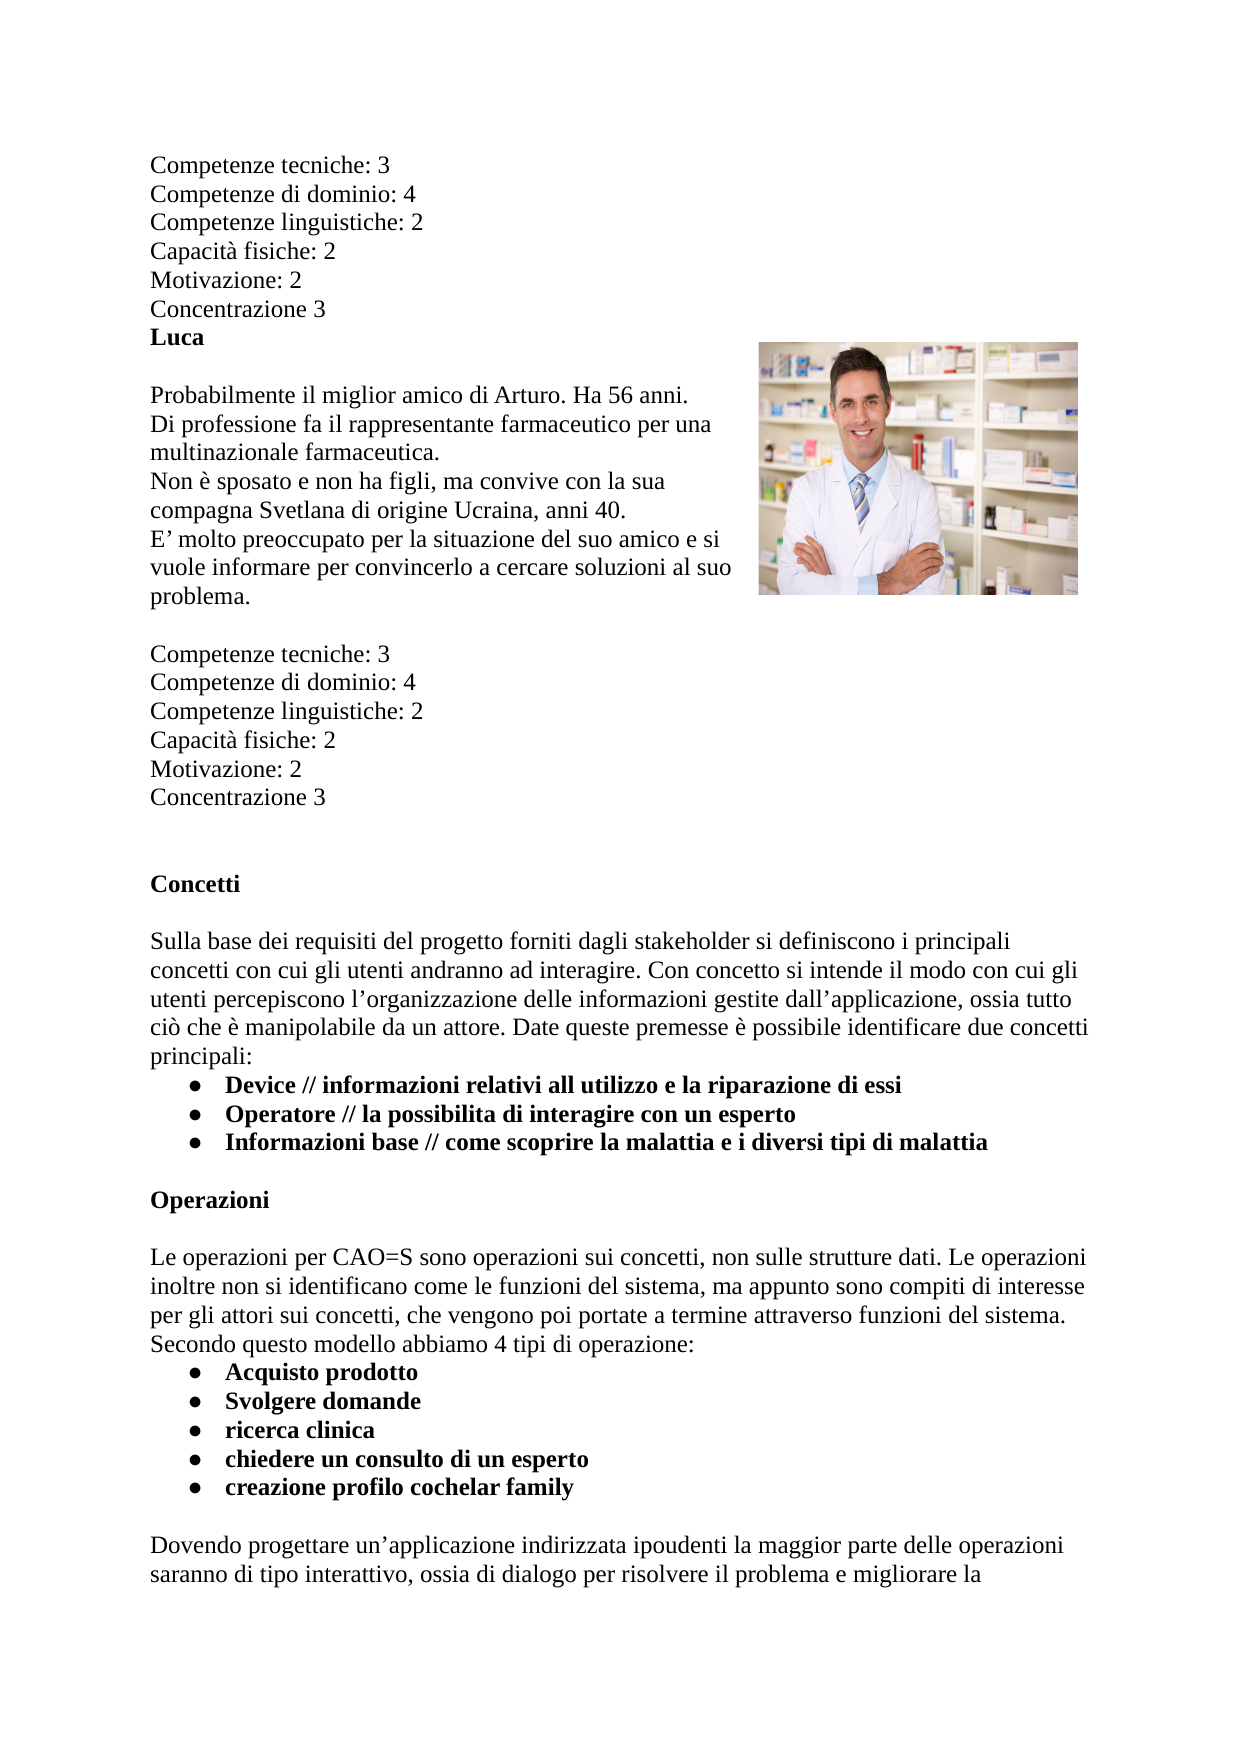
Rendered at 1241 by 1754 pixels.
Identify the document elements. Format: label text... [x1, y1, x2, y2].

list ricerca clinica [187, 1415, 1090, 1444]
list chiedere un consulto di un esperto [187, 1444, 1090, 1472]
text Dovendo progettare un’applicazione indirizzata ipoudenti la maggior parte delle operazioni saranno di tipo interattivo, ossia di dialogo per risolvere il problema e migliorare la [150, 1530, 1090, 1587]
text Motivazione: 2 [150, 754, 1090, 782]
text Competenze di dominio: 4 [150, 667, 1090, 696]
picture [758, 342, 1078, 595]
text Competenze di dominio: 4 [150, 179, 1090, 207]
list Operatore // la possibilita di interagire con un esperto [187, 1099, 1090, 1127]
text Competenze tecniche: 3 [150, 150, 1090, 179]
text Competenze linguistiche: 2 [150, 207, 1090, 236]
text Sulla base dei requisiti del progetto forniti dagli stakeholder si definiscono i principali concetti con cui gli utenti andranno ad interagire. Con concetto si intende il modo con cui gli utenti percepiscono l’organizzazione delle informazioni gestite dall’applicazione, ossia tutto ciò che è manipolabile da un attore. Date queste premesse è possibile identificare due concetti principali: [150, 926, 1090, 1070]
list Informazioni base // come scoprire la malattia e i diversi tipi di malattia [187, 1127, 1090, 1156]
text Operazioni [150, 1185, 1090, 1214]
text Probabilmente il miglior amico di Arturo. Ha 56 anni. [150, 380, 758, 409]
text Concetti [150, 869, 1090, 897]
text Competenze linguistiche: 2 [150, 696, 1090, 725]
text Concentrazione 3 [150, 294, 1090, 322]
text Capacità fisiche: 2 [150, 236, 1090, 265]
list Device // informazioni relativi all utilizzo e la riparazione di essi [187, 1070, 1090, 1099]
list creazione profilo cochelar family [187, 1472, 1090, 1501]
text Competenze tecniche: 3 [150, 639, 1090, 667]
text E’ molto preoccupato per la situazione del suo amico e si vuole informare per convincerlo a cercare soluzioni al suo problema. [150, 524, 1090, 610]
list Acquisto prodotto [187, 1357, 1090, 1386]
text Concentrazione 3 [150, 782, 1090, 811]
text Motivazione: 2 [150, 265, 1090, 294]
text Le operazioni per CAO=S sono operazioni sui concetti, non sulle strutture dati. Le operazioni inoltre non si identificano come le funzioni del sistema, ma appunto sono compiti di interesse per gli attori sui concetti, che vengono poi portate a termine attraverso funzioni del sistema. Secondo questo modello abbiamo 4 tipi di operazione: [150, 1242, 1090, 1357]
text Luca [150, 322, 1090, 351]
text Di professione fa il rappresentante farmaceutico per una multinazionale farmaceutica. [150, 409, 758, 466]
text Non è sposato e non ha figli, ma convive con la sua compagna Svetlana di origine Ucraina, anni 40. [150, 466, 758, 524]
text Capacità fisiche: 2 [150, 725, 1090, 754]
list Svolgere domande [187, 1386, 1090, 1415]
